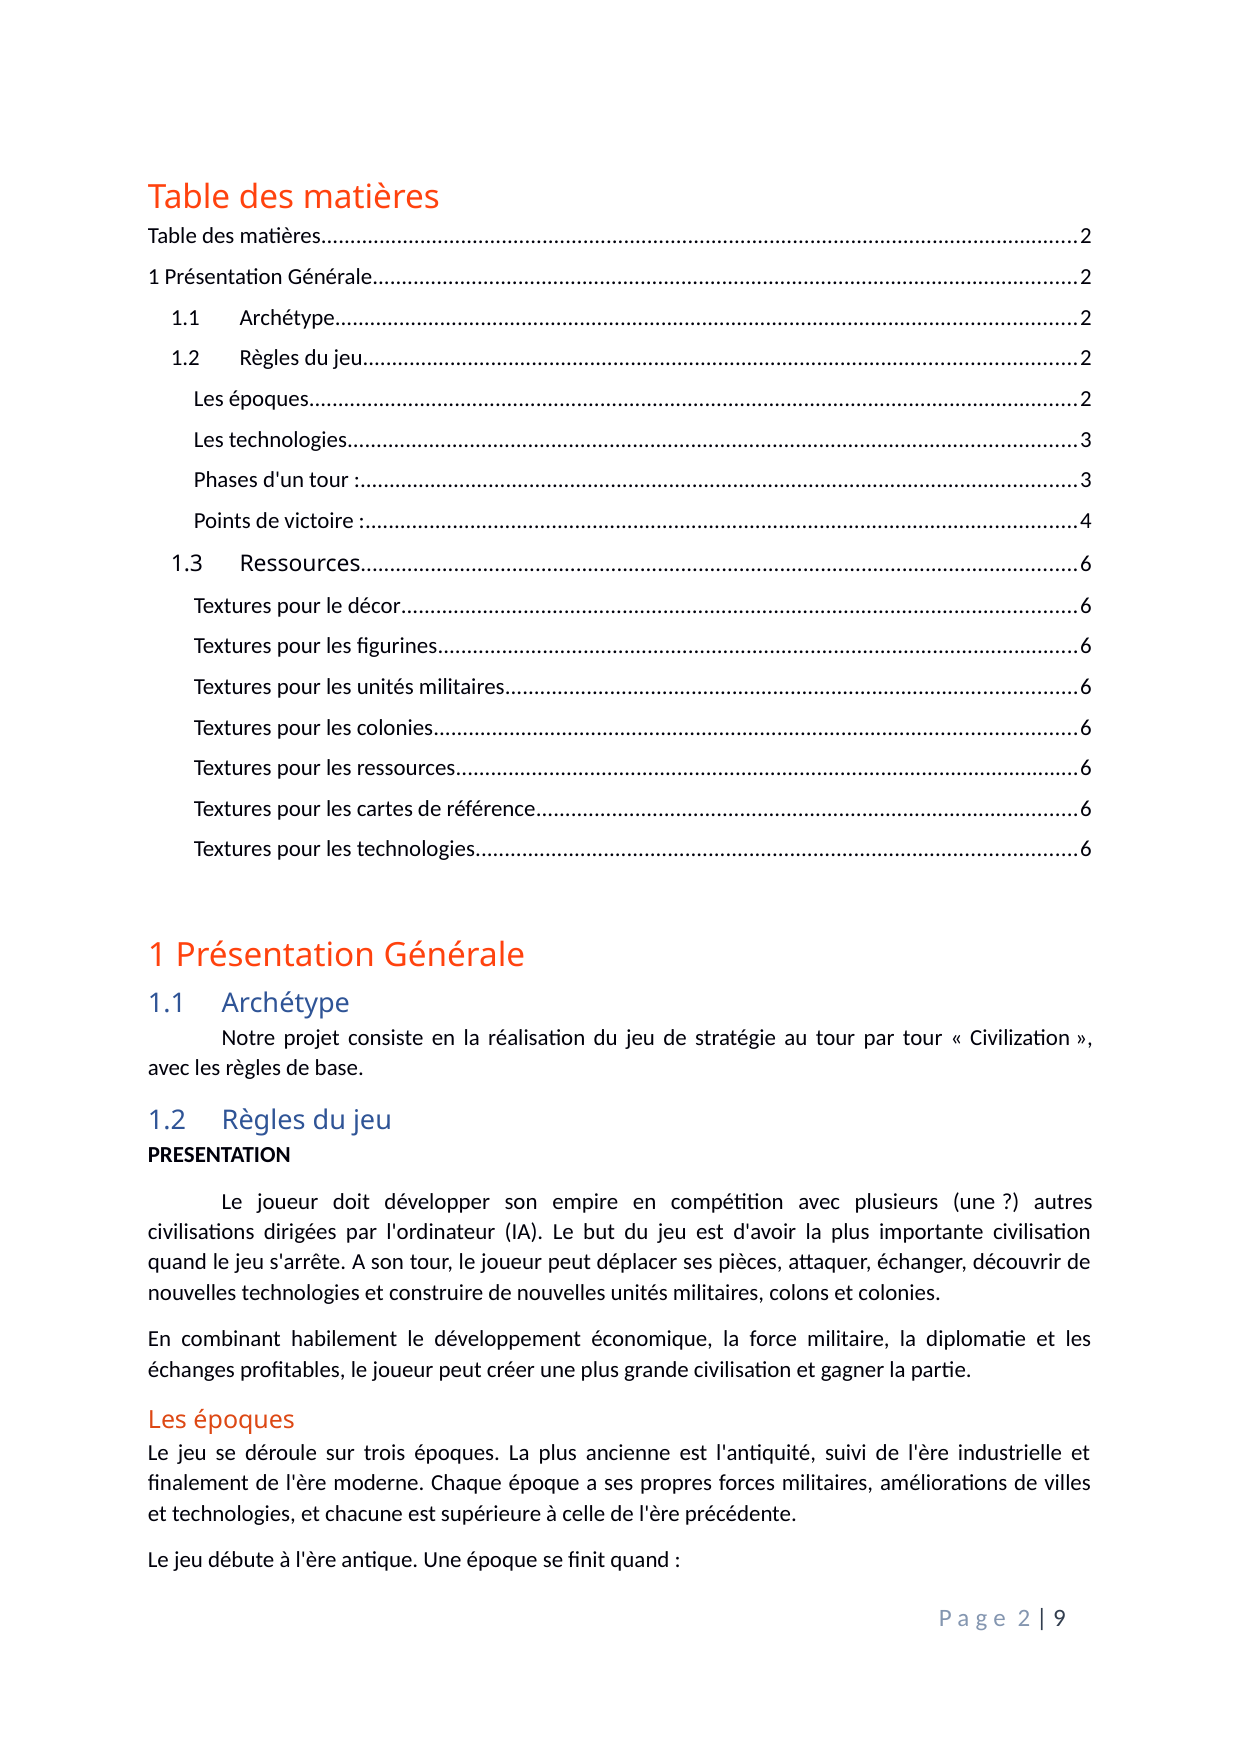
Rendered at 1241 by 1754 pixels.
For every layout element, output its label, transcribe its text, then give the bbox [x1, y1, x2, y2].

text Textures pour les cartes de référence 6 [193, 794, 1093, 822]
text Textures pour les colonies 6 [193, 713, 1093, 741]
text En combinant habilement le développement économique, la force militaire, la diplomatie et les échanges profitables, le joueur peut créer une plus grande civilisation et gagner la partie. [148, 1324, 1093, 1383]
text Textures pour les figurines 6 [193, 631, 1093, 659]
subtitle 1.1 Archétype [148, 983, 1093, 1020]
text Textures pour les unités militaires 6 [193, 672, 1093, 700]
subtitle Les époques [148, 1402, 1093, 1436]
text 1.2 Règles du jeu 2 [171, 343, 1093, 371]
text Textures pour les ressources 6 [193, 753, 1093, 781]
text Le jeu se déroule sur trois époques. La plus ancienne est l'antiquité, suivi de l'ère industrielle et finalement de l'ère moderne. Chaque époque a ses propres forces militaires, améliorations de villes et technologies, et chacune est supérieure à celle de l'ère précédente. [148, 1438, 1093, 1527]
text Notre projet consiste en la réalisation du jeu de stratégie au tour par tour « Civilization », avec les règles de base. [148, 1023, 1093, 1081]
text 1.3 Ressources 6 [171, 547, 1093, 578]
text Textures pour les technologies 6 [193, 834, 1093, 862]
subtitle Table des matières [148, 173, 1093, 218]
text Le jeu débute à l'ère antique. Une époque se finit quand : [148, 1546, 1093, 1574]
text Les technologies 3 [193, 425, 1093, 453]
text Le joueur doit développer son empire en compétition avec plusieurs (une ?) autres civilisations dirigées par l'ordinateur (IA). Le but du jeu est d'avoir la plus importante civilisation quand le jeu s'arrête. A son tour, le joueur peut déplacer ses pièces, attaquer, échanger, découvrir de nouvelles technologies et construire de nouvelles unités militaires, colons et colonies. [148, 1187, 1093, 1306]
text PRESENTATION [148, 1140, 1093, 1168]
text 1.1 Archétype 2 [171, 303, 1093, 331]
subtitle 1.2 Règles du jeu [148, 1100, 1093, 1137]
text Points de victoire : 4 [193, 506, 1093, 534]
text Table des matières 2 [148, 222, 1093, 249]
text Phases d'un tour : 3 [193, 465, 1093, 493]
text Les époques 2 [193, 384, 1093, 412]
text 1 Présentation Générale 2 [148, 262, 1093, 290]
text Textures pour le décor 6 [193, 591, 1093, 619]
subtitle 1 Présentation Générale [148, 930, 1093, 976]
